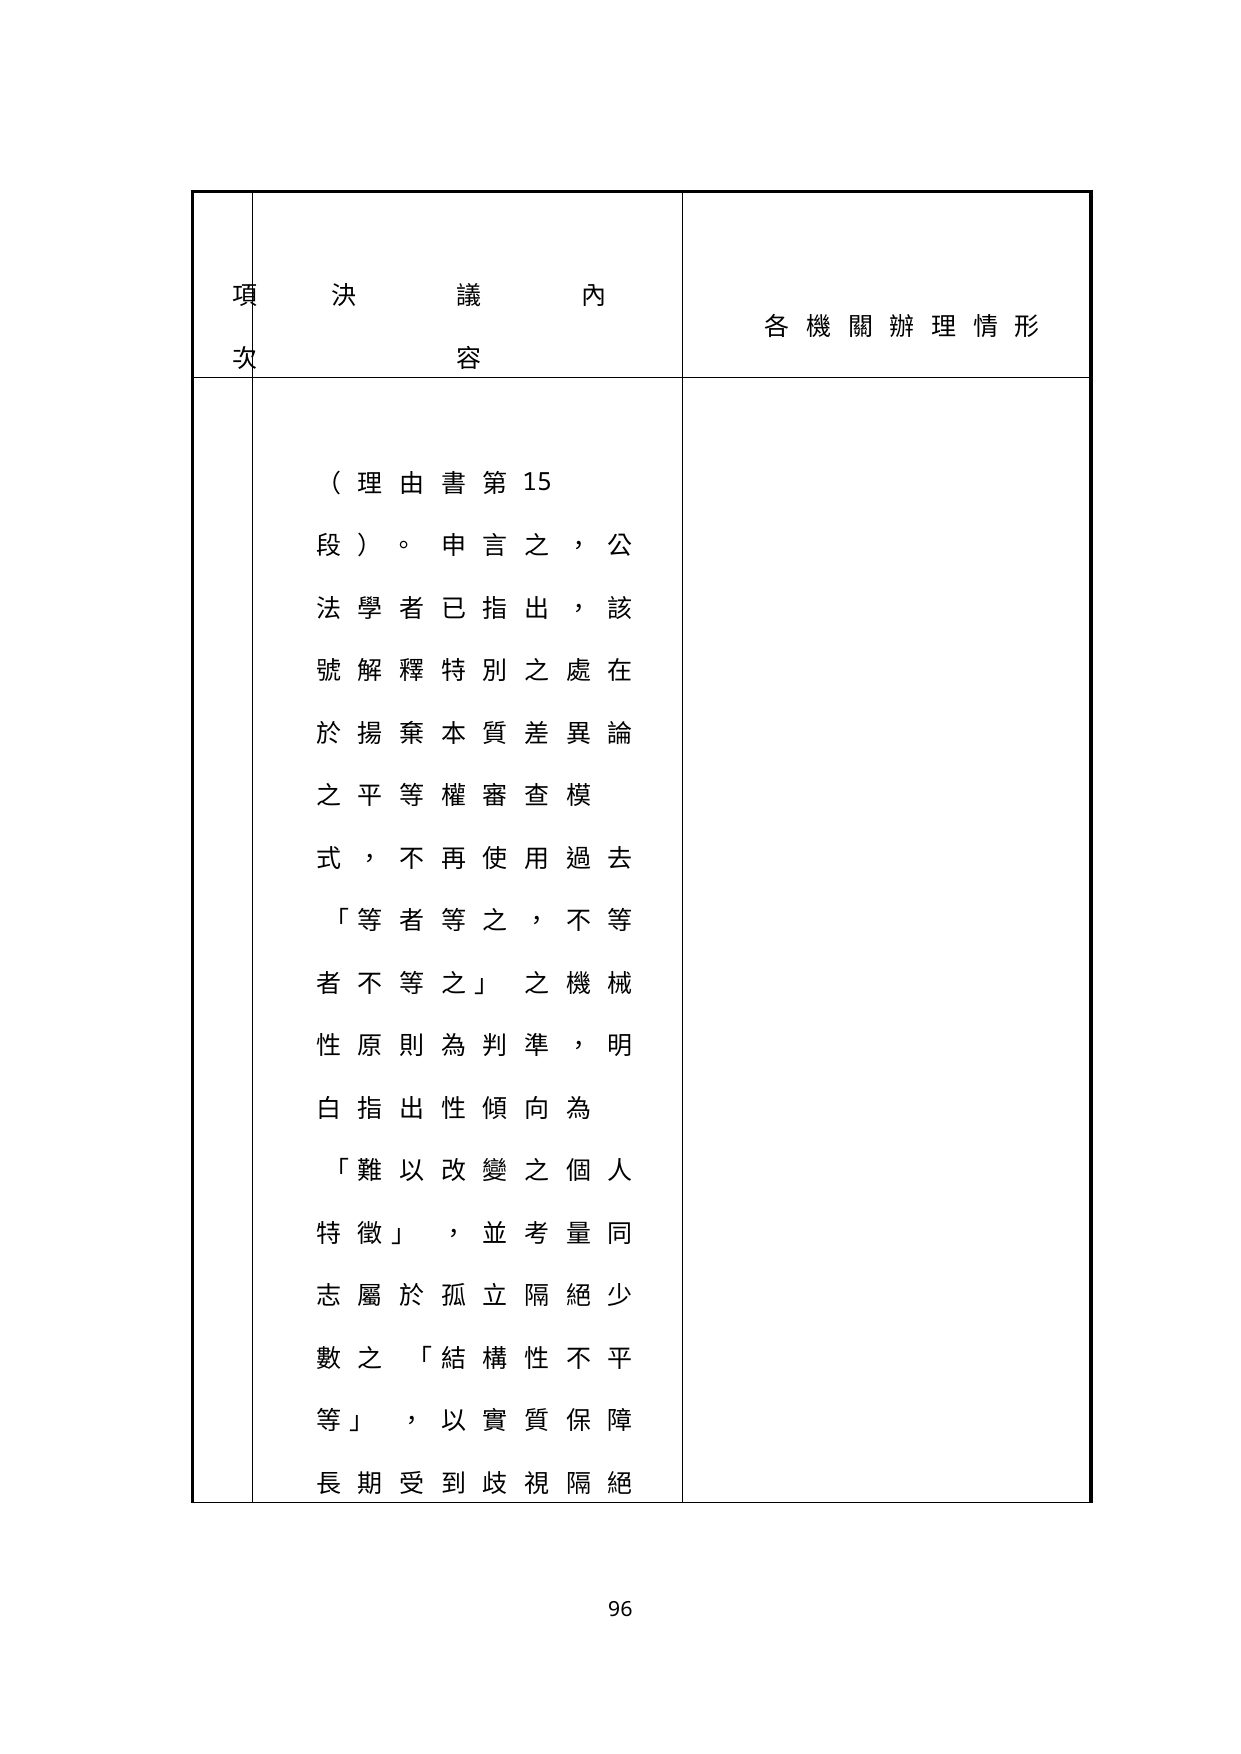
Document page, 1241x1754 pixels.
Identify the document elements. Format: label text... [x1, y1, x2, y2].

table_header 各機關辦理情形 [683, 193, 1089, 377]
table_header 項次 [194, 193, 252, 377]
table_header 決 議 內 容 [253, 193, 682, 377]
table_cell [683, 378, 1089, 1502]
table_cell 26. [194, 378, 252, 1502]
table_cell （理由書第15段）。申言之，公法學者已指出，該號解釋特別之處在於揚棄本質差異論之平等權審查模式，不再使用過去「等者等之，不等者不等之」之機械性原則為判準，明白指出性傾向為「難以改變之個人特徵」，並考量同志屬於孤立隔絕少數之「結構性不平等」，以實質保障長期受到歧視隔絕 [253, 378, 682, 1502]
